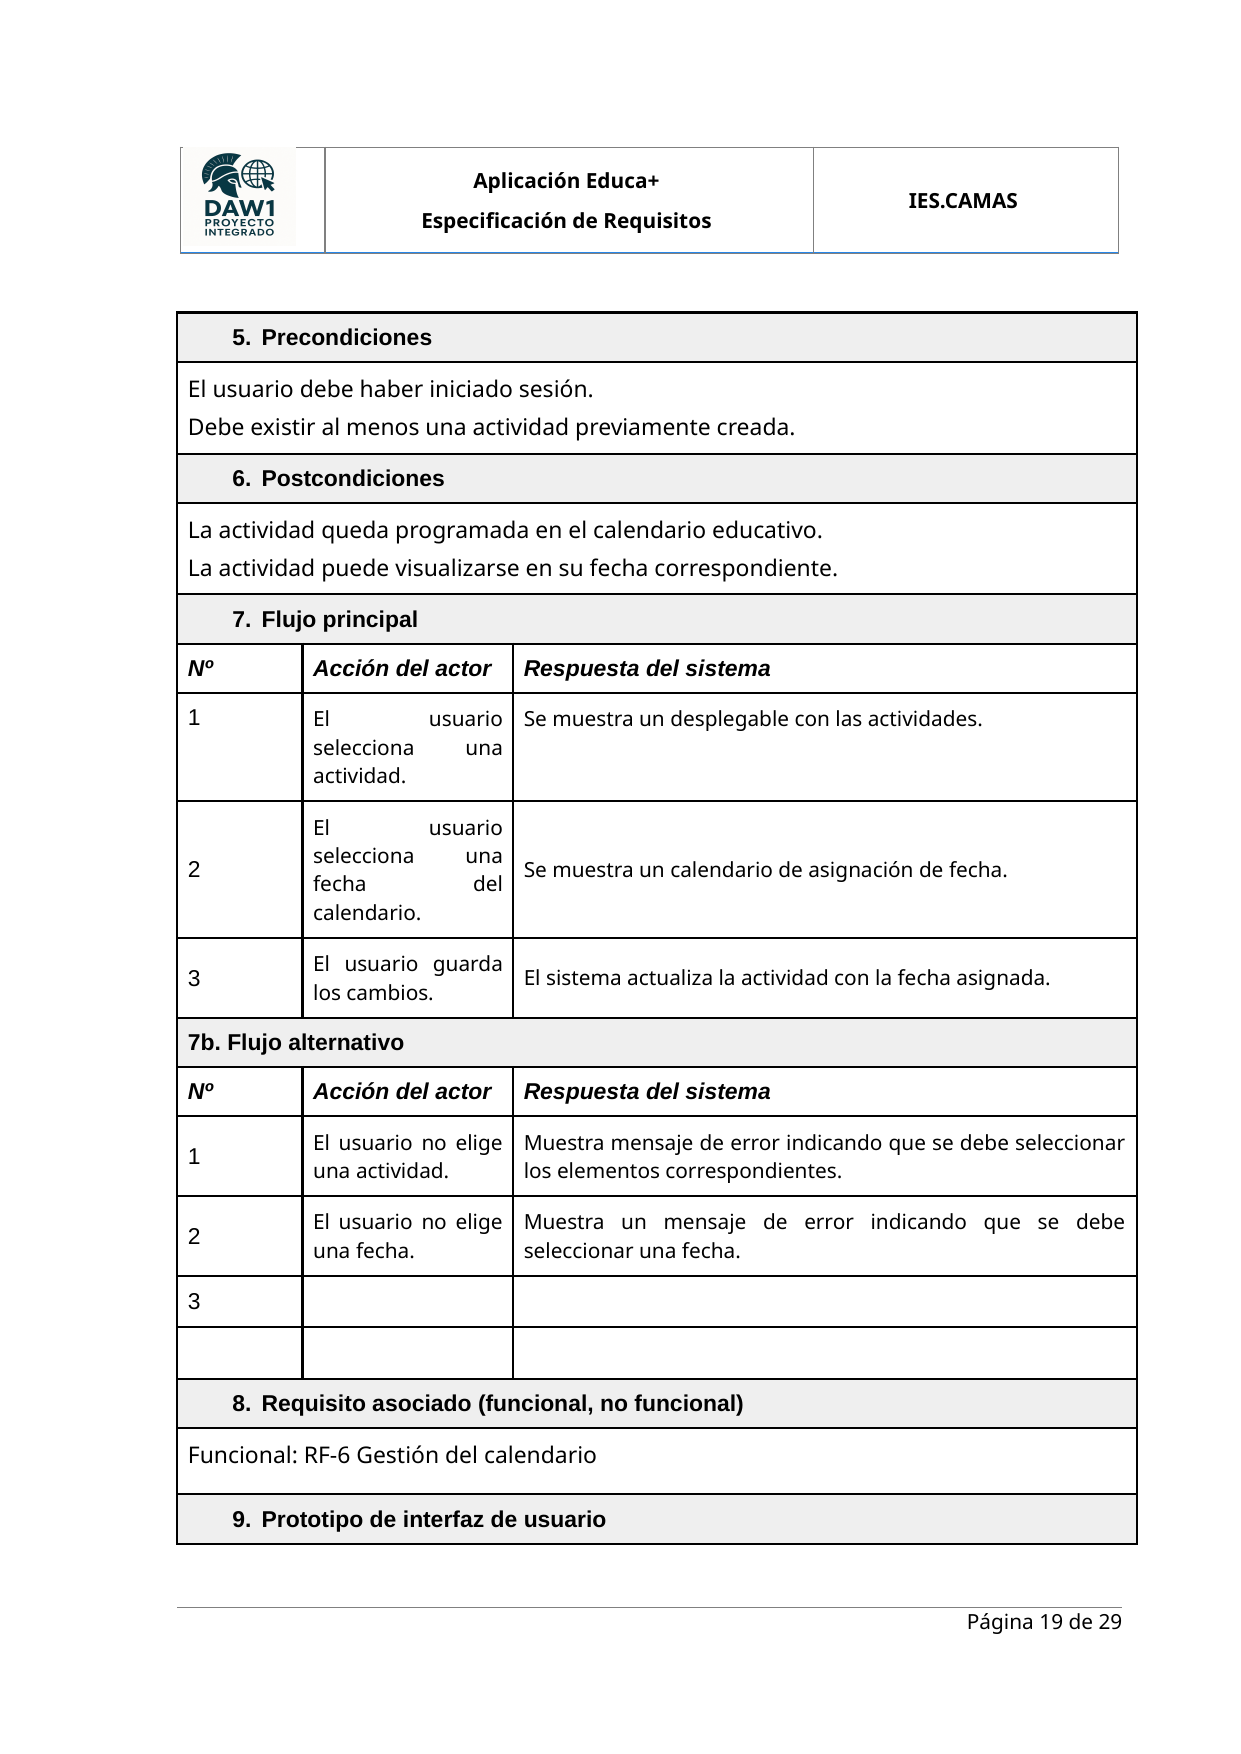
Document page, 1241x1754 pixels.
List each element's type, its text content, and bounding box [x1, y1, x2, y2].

table_cell 1 [178, 1117, 301, 1195]
table_cell 1 [178, 694, 301, 800]
table_cell [514, 1277, 1136, 1326]
table_cell Muestra un mensaje de error indicando que se debe seleccionar una fecha. [514, 1197, 1136, 1275]
table_cell [304, 1328, 512, 1377]
table_cell Se muestra un desplegable con las actividades. [514, 694, 1136, 800]
table_cell El usuario selecciona una fecha del calendario. [304, 802, 512, 937]
table_cell Nº [178, 1068, 301, 1115]
table_cell [304, 1277, 512, 1326]
table_cell El usuario debe haber iniciado sesión. Debe existir al menos una actividad previamente creada. [178, 363, 1136, 452]
picture [183, 147, 296, 246]
table_cell El usuario no elige una actividad. [304, 1117, 512, 1195]
table_cell El usuario selecciona una actividad. [304, 694, 512, 800]
table_cell 7b. Flujo alternativo [178, 1019, 1136, 1066]
table_cell El sistema actualiza la actividad con la fecha asignada. [514, 939, 1136, 1017]
table_cell Prototipo de interfaz de usuario [178, 1495, 1136, 1543]
table_cell Requisito asociado (funcional, no funcional) [178, 1380, 1136, 1427]
table_cell El usuario guarda los cambios. [304, 939, 512, 1017]
table_cell Respuesta del sistema [514, 645, 1136, 692]
table_cell Respuesta del sistema [514, 1068, 1136, 1115]
table_cell Nº [178, 645, 301, 692]
table_cell Acción del actor [304, 1068, 512, 1115]
table_cell 2 [178, 1197, 301, 1275]
table_cell La actividad queda programada en el calendario educativo. La actividad puede visualizarse en su fecha correspondiente. [178, 504, 1136, 593]
table_cell Se muestra un calendario de asignación de fecha. [514, 802, 1136, 937]
table_cell 3 [178, 1277, 301, 1326]
table_cell [178, 1328, 301, 1377]
table_cell 2 [178, 802, 301, 937]
table_cell El usuario no elige una fecha. [304, 1197, 512, 1275]
table_cell Funcional: RF-6 Gestión del calendario [178, 1429, 1136, 1493]
table_cell Precondiciones [178, 314, 1136, 361]
table_cell 3 [178, 939, 301, 1017]
table_cell Flujo principal [178, 595, 1136, 643]
table_cell Postcondiciones [178, 455, 1136, 502]
table_cell Acción del actor [304, 645, 512, 692]
table_cell Muestra mensaje de error indicando que se debe seleccionar los elementos correspondientes. [514, 1117, 1136, 1195]
table_cell [514, 1328, 1136, 1377]
